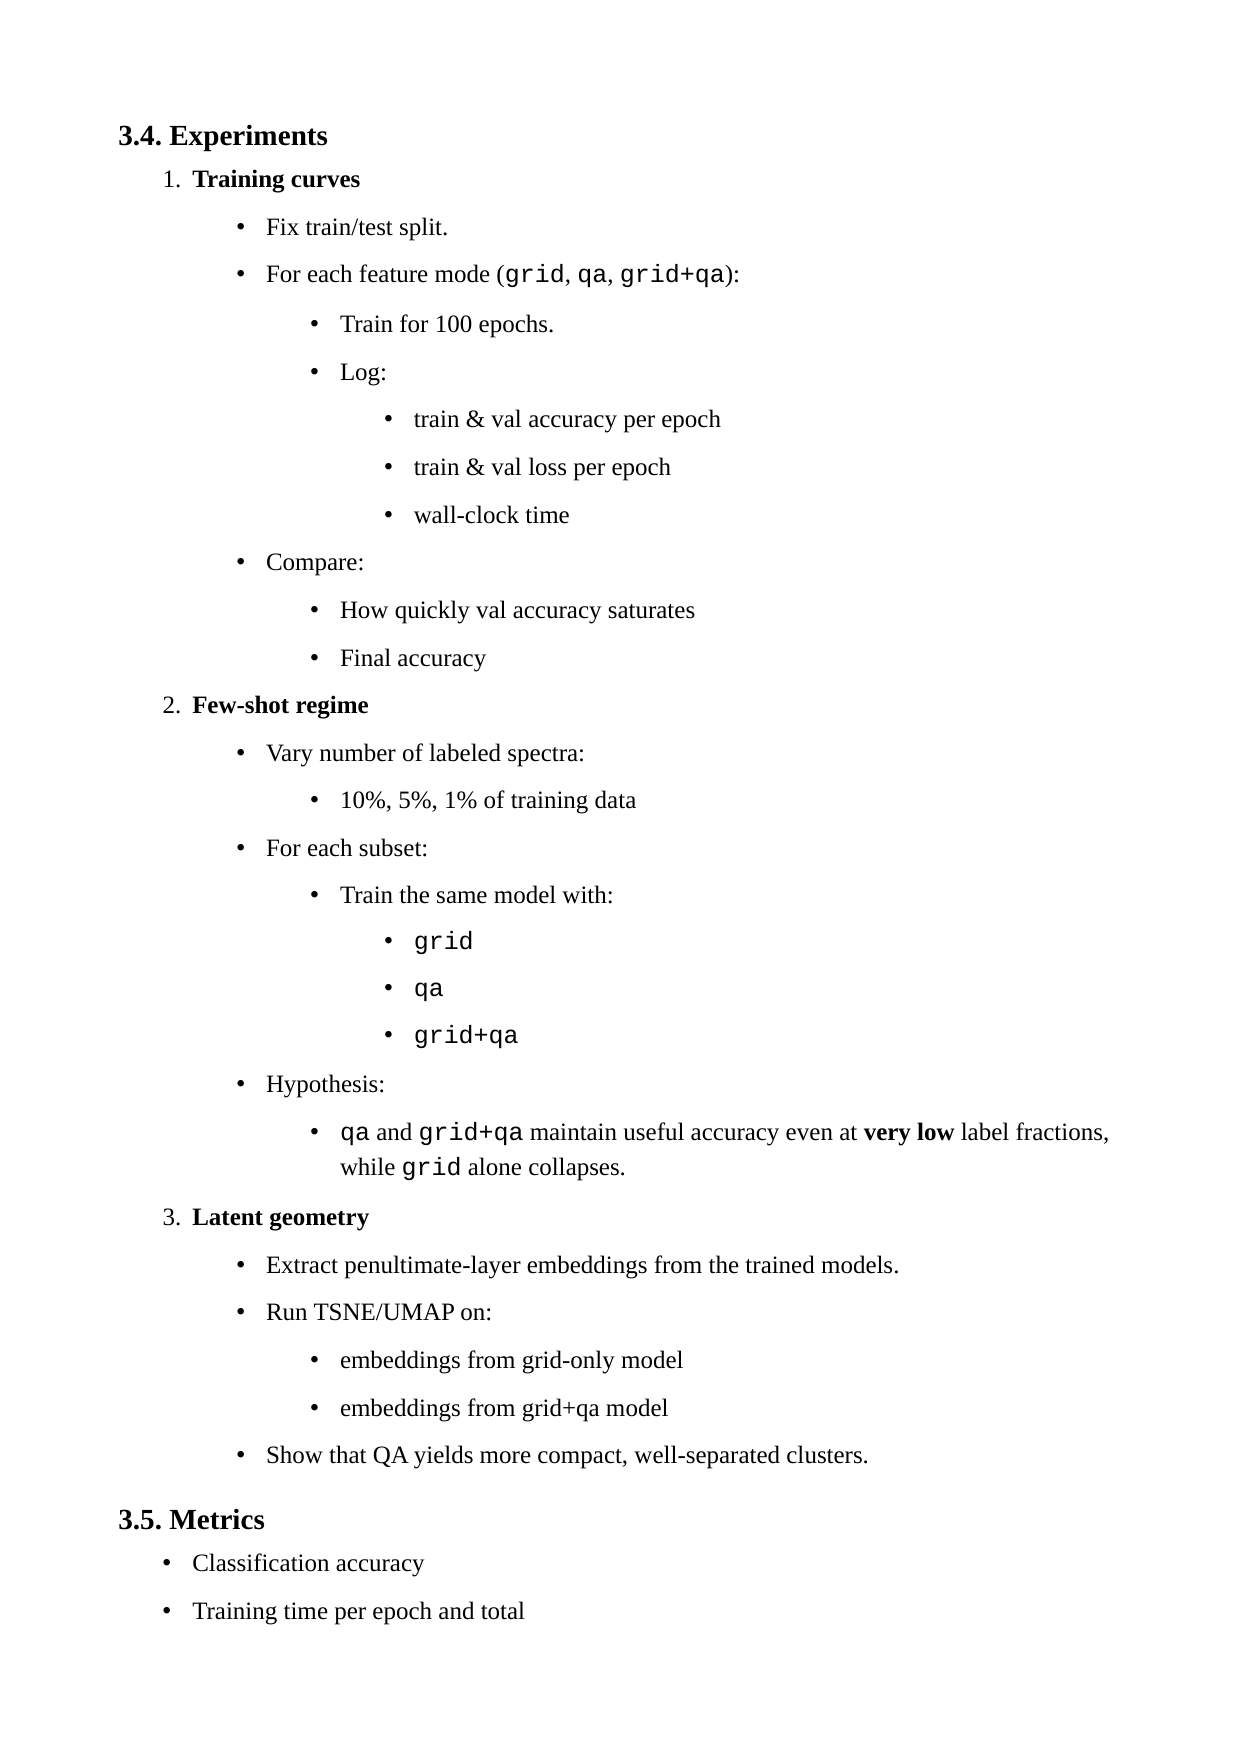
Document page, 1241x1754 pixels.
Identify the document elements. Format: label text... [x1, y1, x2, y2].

list Run TSNE/UMAP on: [236, 1297, 1122, 1326]
subtitle 3.4. Experiments [118, 118, 1122, 152]
list Show that QA yields more compact, well-separated clusters. [236, 1440, 1122, 1469]
list train & val loss per epoch [384, 452, 1122, 481]
list Training time per epoch and total [162, 1596, 1122, 1625]
list grid [384, 928, 1122, 957]
list train & val accuracy per epoch [384, 404, 1122, 433]
list Vary number of labeled spectra: [236, 738, 1122, 767]
list Classification accuracy [162, 1548, 1122, 1577]
list 10%, 5%, 1% of training data [310, 785, 1122, 814]
list Training curves [162, 164, 1122, 193]
list Final accuracy [310, 643, 1122, 671]
list grid+qa [384, 1022, 1122, 1051]
list Train the same model with: [310, 881, 1122, 909]
list embeddings from grid+qa model [310, 1393, 1122, 1421]
list wall-clock time [384, 500, 1122, 528]
list Log: [310, 357, 1122, 386]
list qa [384, 975, 1122, 1004]
list How quickly val accuracy saturates [310, 595, 1122, 624]
list For each feature mode (grid, qa, grid+qa): [236, 259, 1122, 290]
list Fix train/test split. [236, 212, 1122, 241]
subtitle 3.5. Metrics [118, 1502, 1122, 1536]
list Compare: [236, 547, 1122, 576]
list Train for 100 epochs. [310, 309, 1122, 338]
list Hypothesis: [236, 1069, 1122, 1098]
list Latent geometry [162, 1202, 1122, 1231]
list Extract penultimate-layer embeddings from the trained models. [236, 1250, 1122, 1278]
list For each subset: [236, 833, 1122, 862]
list Few-shot regime [162, 690, 1122, 719]
list embeddings from grid-only model [310, 1345, 1122, 1374]
list qa and grid+qa maintain useful accuracy even at very low label fractions, while grid alone collapses. [310, 1117, 1122, 1183]
